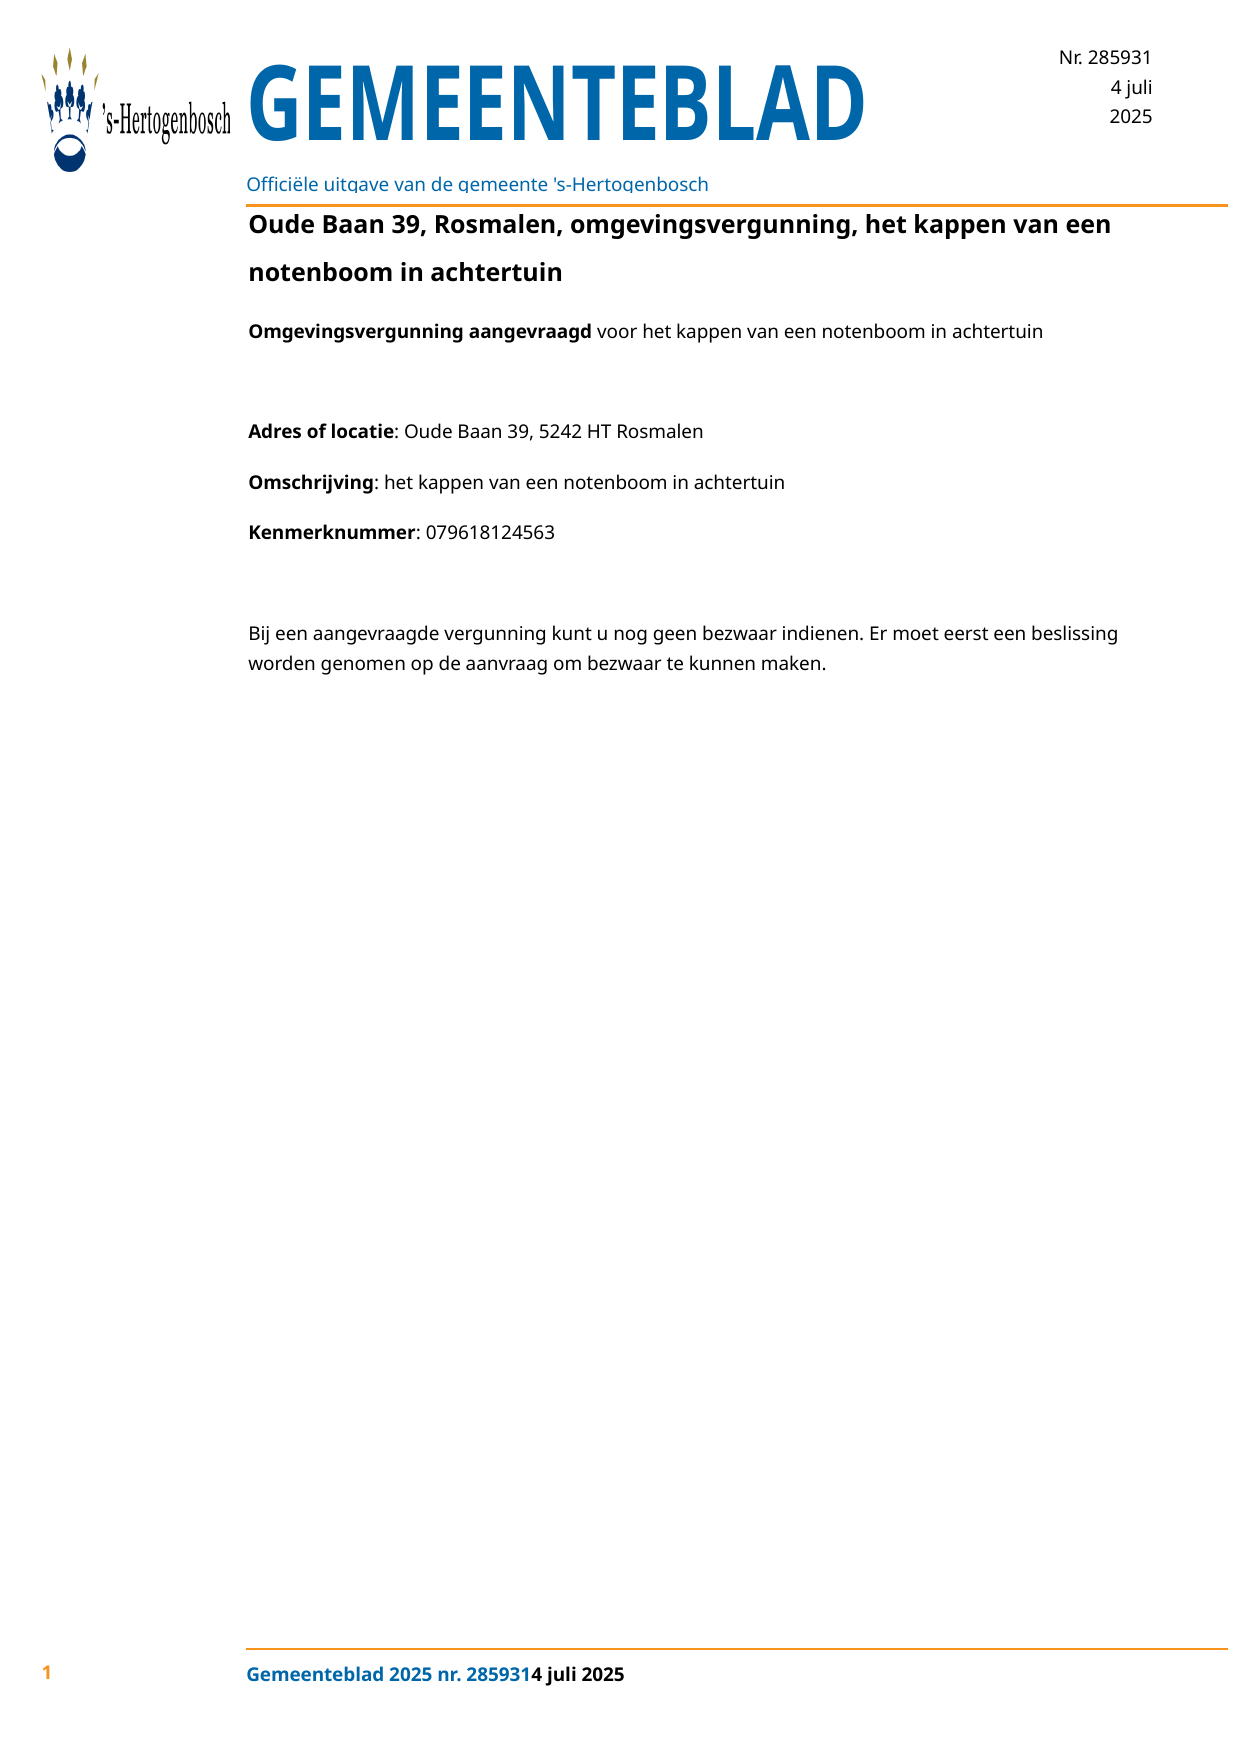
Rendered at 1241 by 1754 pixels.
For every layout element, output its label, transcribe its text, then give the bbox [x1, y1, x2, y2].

text Oude Baan 39, Rosmalen, omgevingsvergunning, het kappen van een notenboom in achtertuin [248, 207, 1152, 288]
text Adres of locatie: Oude Baan 39, 5242 HT Rosmalen [248, 419, 1152, 444]
text Omschrijving: het kappen van een notenboom in achtertuin [248, 469, 1152, 495]
text Omgevingsvergunning aangevraagd voor het kappen van een notenboom in achtertuin [248, 318, 1152, 344]
text Bij een aangevraagde vergunning kunt u nog geen bezwaar indienen. Er moet eerst een beslissing worden genomen op de aanvraag om bezwaar te kunnen maken. [248, 620, 1152, 676]
text Kenmerknummer: 079618124563 [248, 519, 1152, 545]
picture [41, 47, 231, 172]
